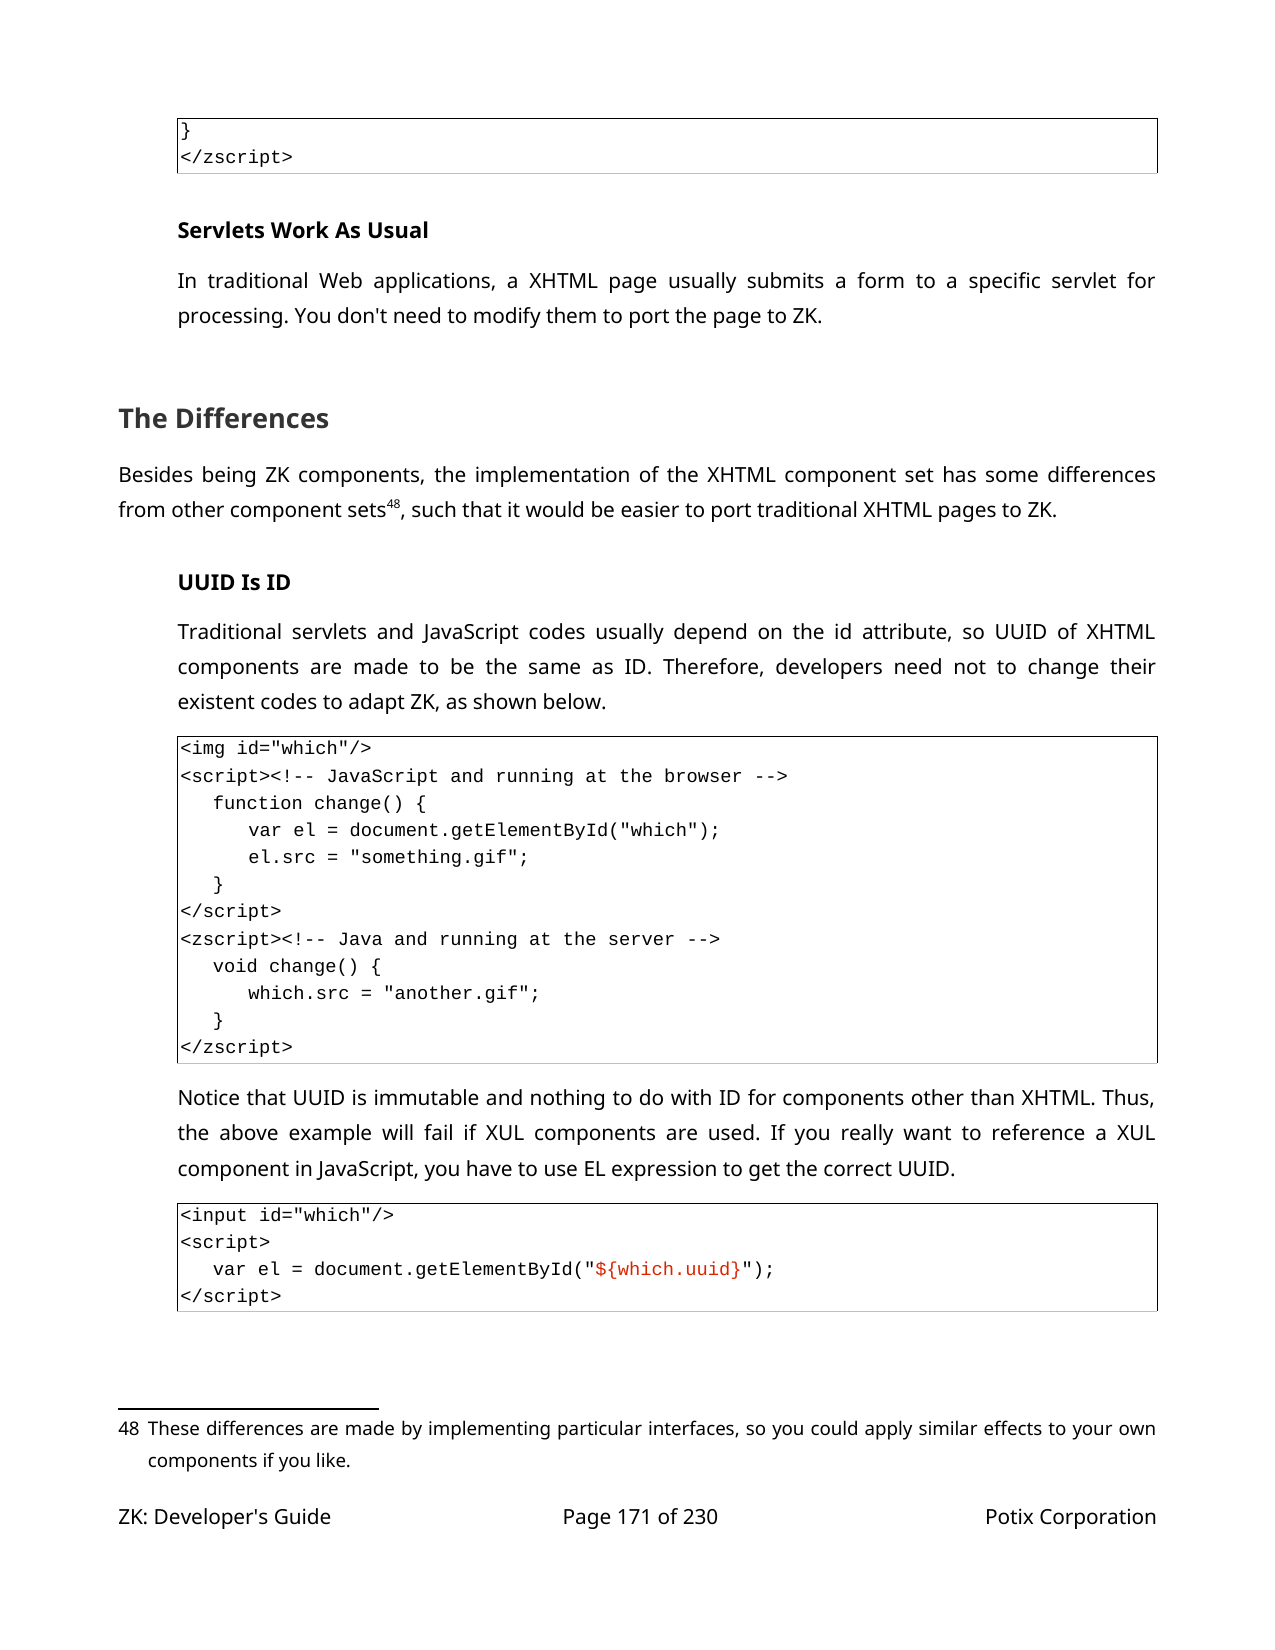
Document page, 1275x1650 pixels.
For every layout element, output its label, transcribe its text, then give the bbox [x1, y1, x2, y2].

text <script> [178, 1230, 1157, 1254]
text which.src = "another.gif"; [178, 981, 1157, 1005]
subtitle Servlets Work As Usual [177, 215, 1157, 245]
text <img id="which"/> [178, 737, 1157, 761]
subtitle The Differences [118, 400, 1157, 437]
text </zscript> [178, 1035, 1157, 1063]
text <script><!-- JavaScript and running at the browser --> [178, 763, 1157, 788]
text <input id="which"/> [178, 1204, 1157, 1227]
text <zscript><!-- Java and running at the server --> [178, 927, 1157, 951]
text void change() { [178, 954, 1157, 978]
text </script> [178, 1284, 1157, 1311]
text var el = document.getElementById("${which.uuid}"); [178, 1257, 1157, 1281]
text Notice that UUID is immutable and nothing to do with ID for components other than XHTML. Thus, the above example will fail if XUL components are used. If you really want to reference a XUL component in JavaScript, you have to use EL expression to get the correct UUID. [177, 1083, 1157, 1182]
text </zscript> [178, 145, 1157, 173]
text } [178, 872, 1157, 896]
text function change() { [178, 791, 1157, 815]
text el.src = "something.gif"; [178, 845, 1157, 869]
text } [178, 1008, 1157, 1032]
text Besides being ZK components, the implementation of the XHTML component set has some differences from other component sets, such that it would be easier to port traditional XHTML pages to ZK. [118, 460, 1157, 524]
text Traditional servlets and JavaScript codes usually depend on the id attribute, so UUID of XHTML components are made to be the same as ID. Therefore, developers need not to change their existent codes to adapt ZK, as shown below. [177, 617, 1157, 716]
text In traditional Web applications, a XHTML page usually submits a form to a specific servlet for processing. You don't need to modify them to port the page to ZK. [177, 266, 1157, 329]
text } [178, 119, 1157, 142]
text </script> [178, 899, 1157, 924]
text These differences are made by implementing particular interfaces, so you could apply similar effects to your own components if you like. [118, 1416, 1157, 1473]
subtitle UUID Is ID [177, 566, 1157, 596]
text var el = document.getElementById("which"); [178, 818, 1157, 842]
